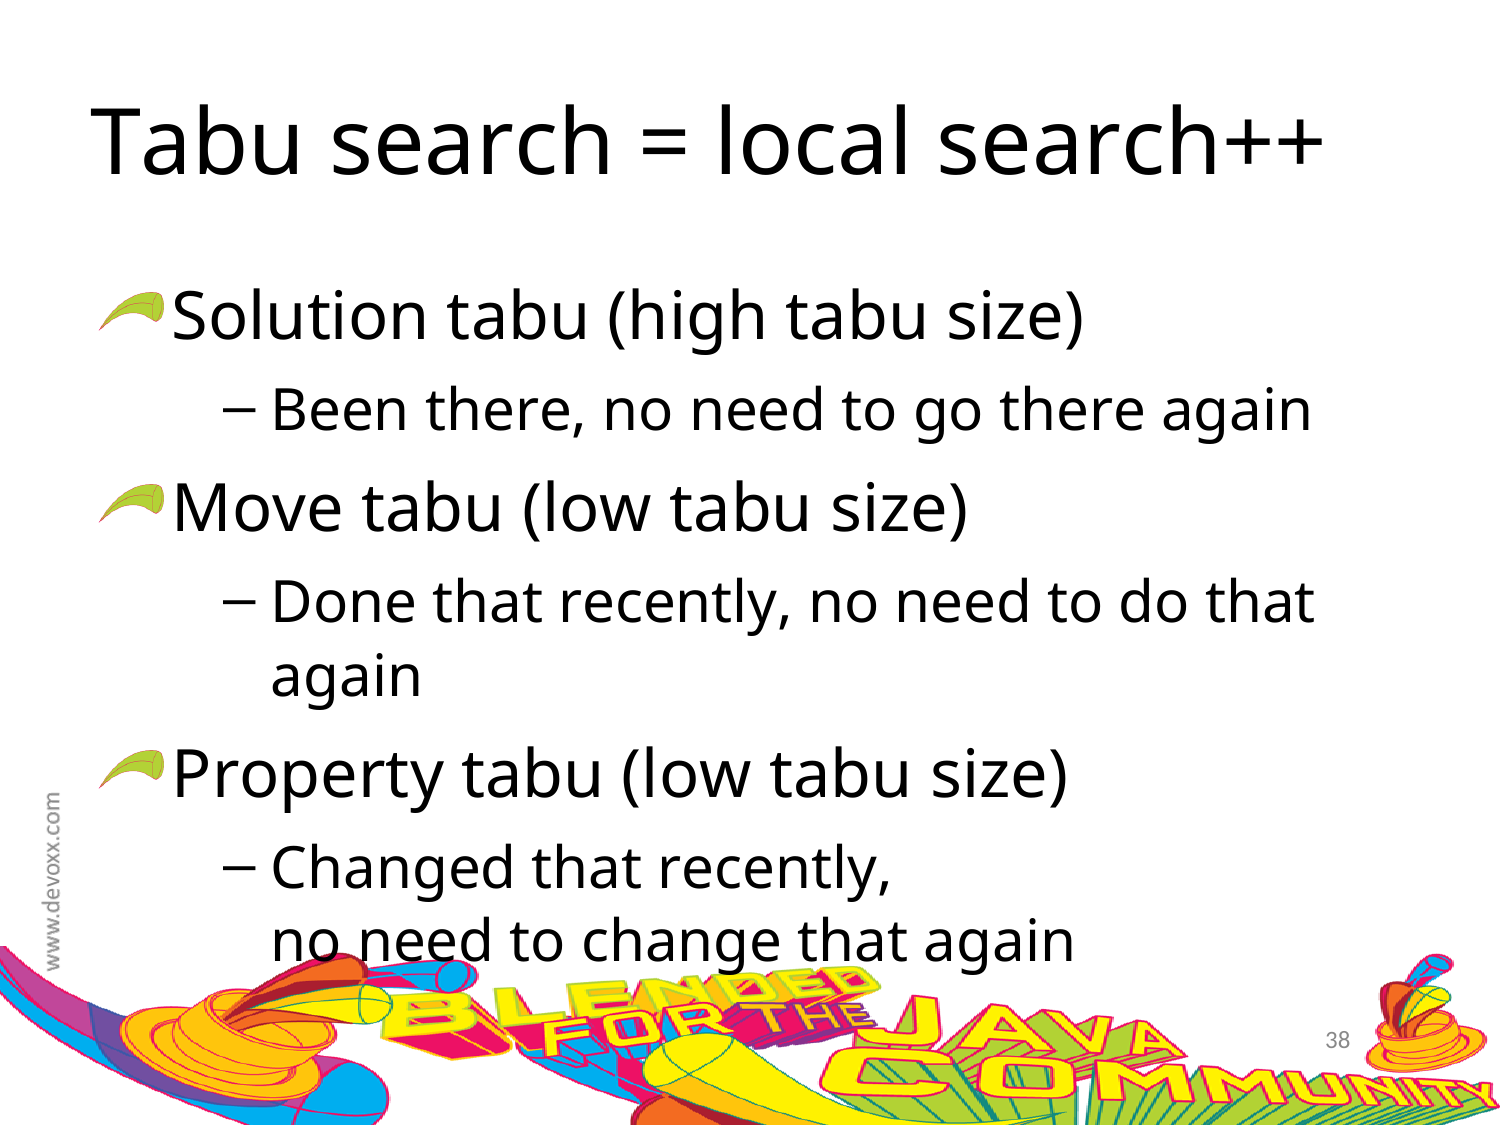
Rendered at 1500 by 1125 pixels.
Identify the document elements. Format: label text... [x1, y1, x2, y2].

picture [722, 946, 739, 957]
picture [1000, 946, 1015, 957]
picture [965, 946, 982, 957]
picture [653, 946, 668, 957]
picture [467, 946, 484, 957]
picture [539, 946, 557, 957]
title Tabu search = local search++ [75, 45, 1426, 233]
picture [0, 757, 1500, 1125]
picture [315, 946, 333, 957]
list Solution tabu (high tabu size) Been there, no need to go there again Move tabu (low tabu size) Done that recently, no need to do that again Property tabu (low tabu size) Changed that recently, no need to change that again [75, 262, 1463, 890]
picture [434, 967, 441, 988]
picture [931, 946, 946, 957]
picture [862, 946, 877, 957]
